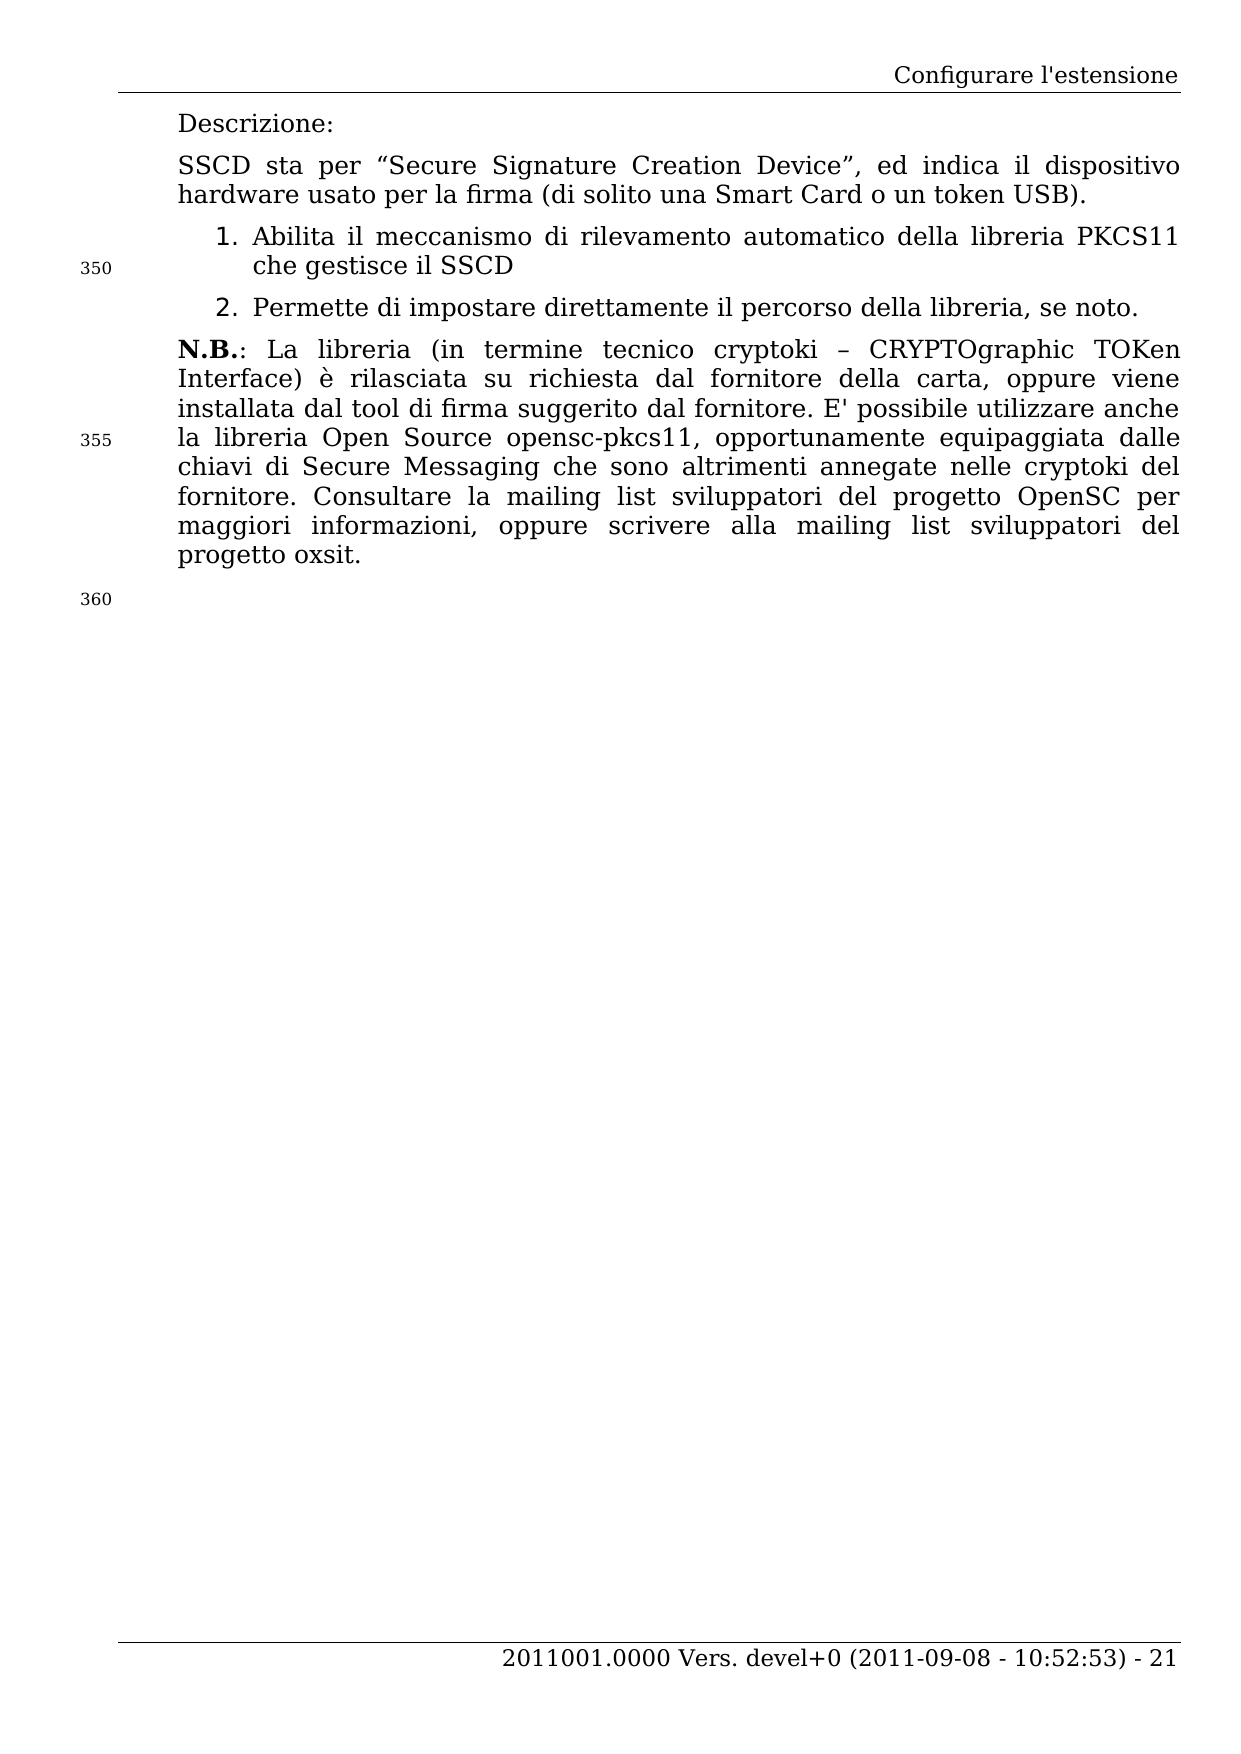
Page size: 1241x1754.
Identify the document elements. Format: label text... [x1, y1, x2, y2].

text SSCD sta per “Secure Signature Creation Device”, ed indica il dispositivo hardware usato per la firma (di solito una Smart Card o un token USB). [177, 151, 1181, 210]
text Descrizione: [177, 109, 1181, 139]
text N.B.: La libreria (in termine tecnico cryptoki – CRYPTOgraphic TOKen Interface) è rilasciata su richiesta dal fornitore della carta, oppure viene installata dal tool di firma suggerito dal fornitore. E' possibile utilizzare anche la libreria Open Source opensc-pkcs11, opportunamente equipaggiata dalle chiavi di Secure Messaging che sono altrimenti annegate nelle cryptoki del fornitore. Consultare la mailing list sviluppatori del progetto OpenSC per maggiori informazioni, oppure scrivere alla mailing list sviluppatori del progetto oxsit. [177, 335, 1181, 569]
list Permette di impostare direttamente il percorso della libreria, se noto. [215, 293, 1181, 323]
list Abilita il meccanismo di rilevamento automatico della libreria PKCS11 che gestisce il SSCD [215, 222, 1181, 281]
